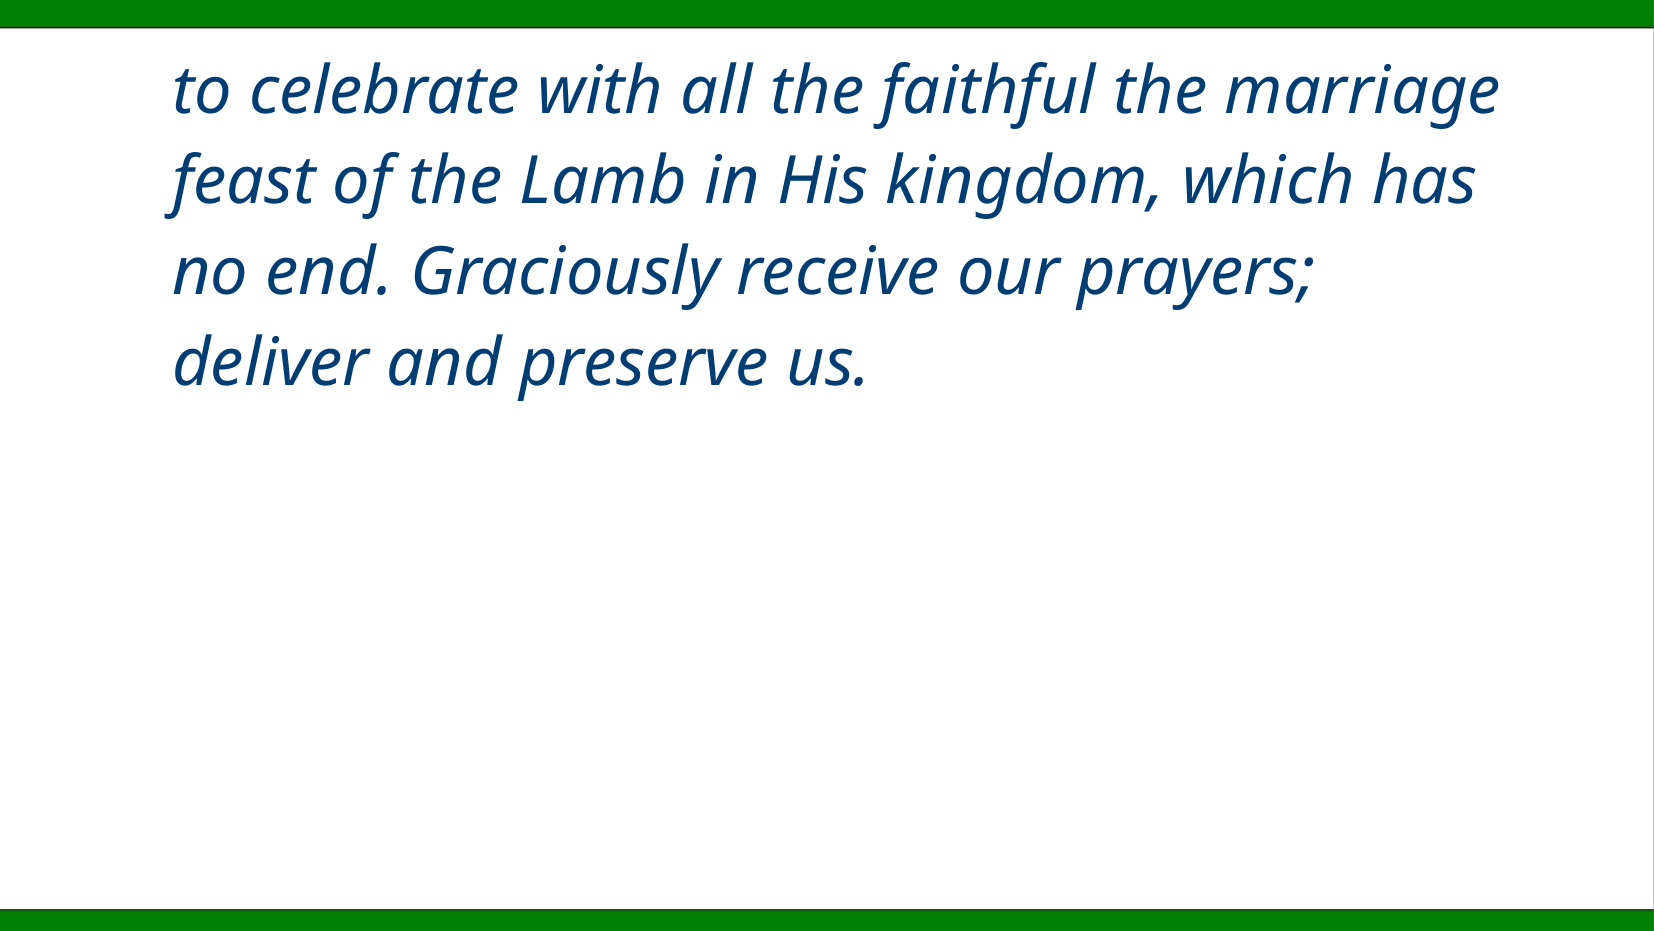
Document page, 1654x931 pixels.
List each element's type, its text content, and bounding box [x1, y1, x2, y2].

picture [0, 0, 1654, 931]
text_box to celebrate with all the faithful the marriage feast of the Lamb in His kingdom, which has no end. Graciously receive our prayers; deliver and preserve us. [88, 34, 1559, 410]
